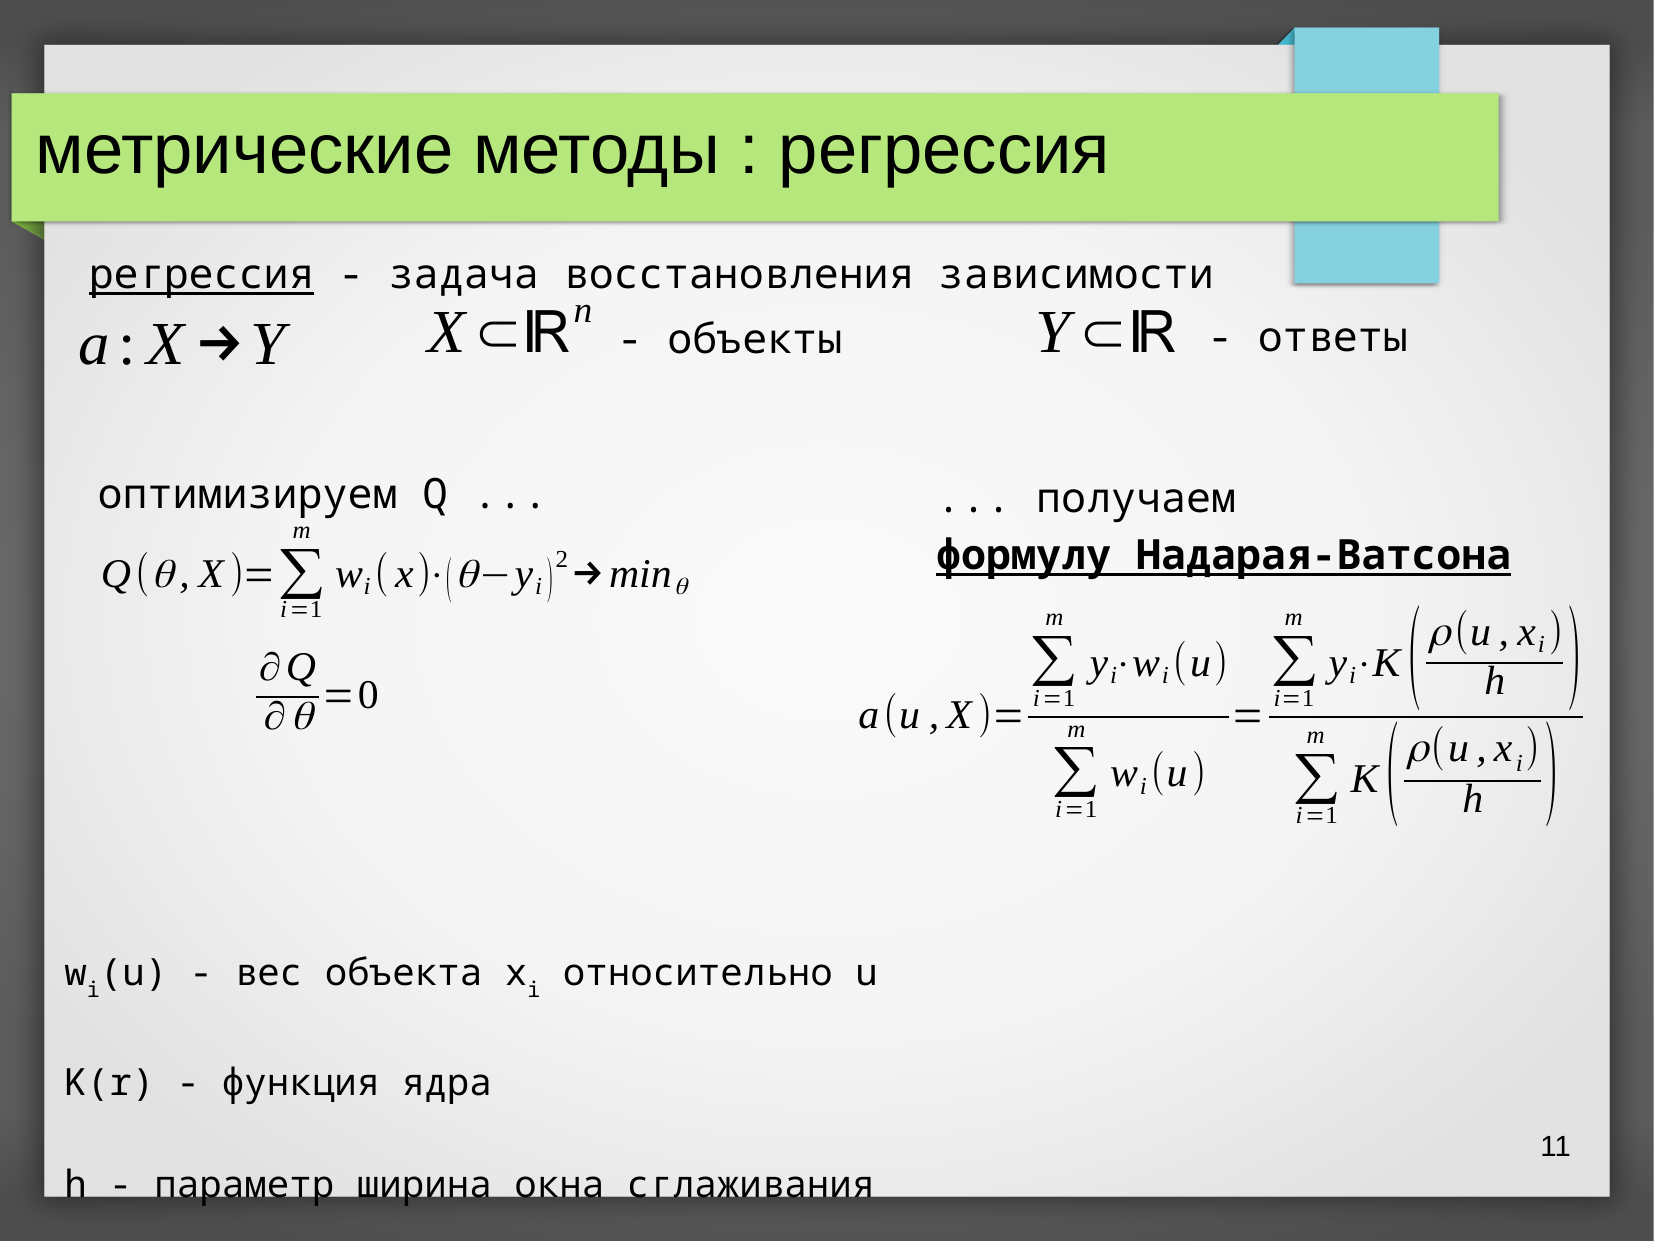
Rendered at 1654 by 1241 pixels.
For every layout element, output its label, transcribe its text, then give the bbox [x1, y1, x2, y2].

text_box ... получаем формулу Надарая-Ватсона [921, 460, 1571, 573]
chart [248, 649, 387, 733]
chart [70, 323, 299, 385]
subtitle - объекты [617, 309, 866, 365]
text_box - ответы [1207, 310, 1433, 360]
picture [0, 0, 1654, 1241]
chart [850, 602, 1591, 832]
chart [94, 521, 693, 626]
chart [1028, 309, 1185, 372]
text_box wi(u) - вес объекта xi относительно u K(r) - функция ядра h - параметр ширина окна сглаживания [49, 937, 922, 1205]
text_box оптимизируем Q ... [82, 456, 588, 520]
text_box регрессия - задача восстановления зависимости [73, 236, 1244, 300]
title метрические методы : регрессия [35, 108, 1170, 190]
chart [416, 297, 600, 373]
